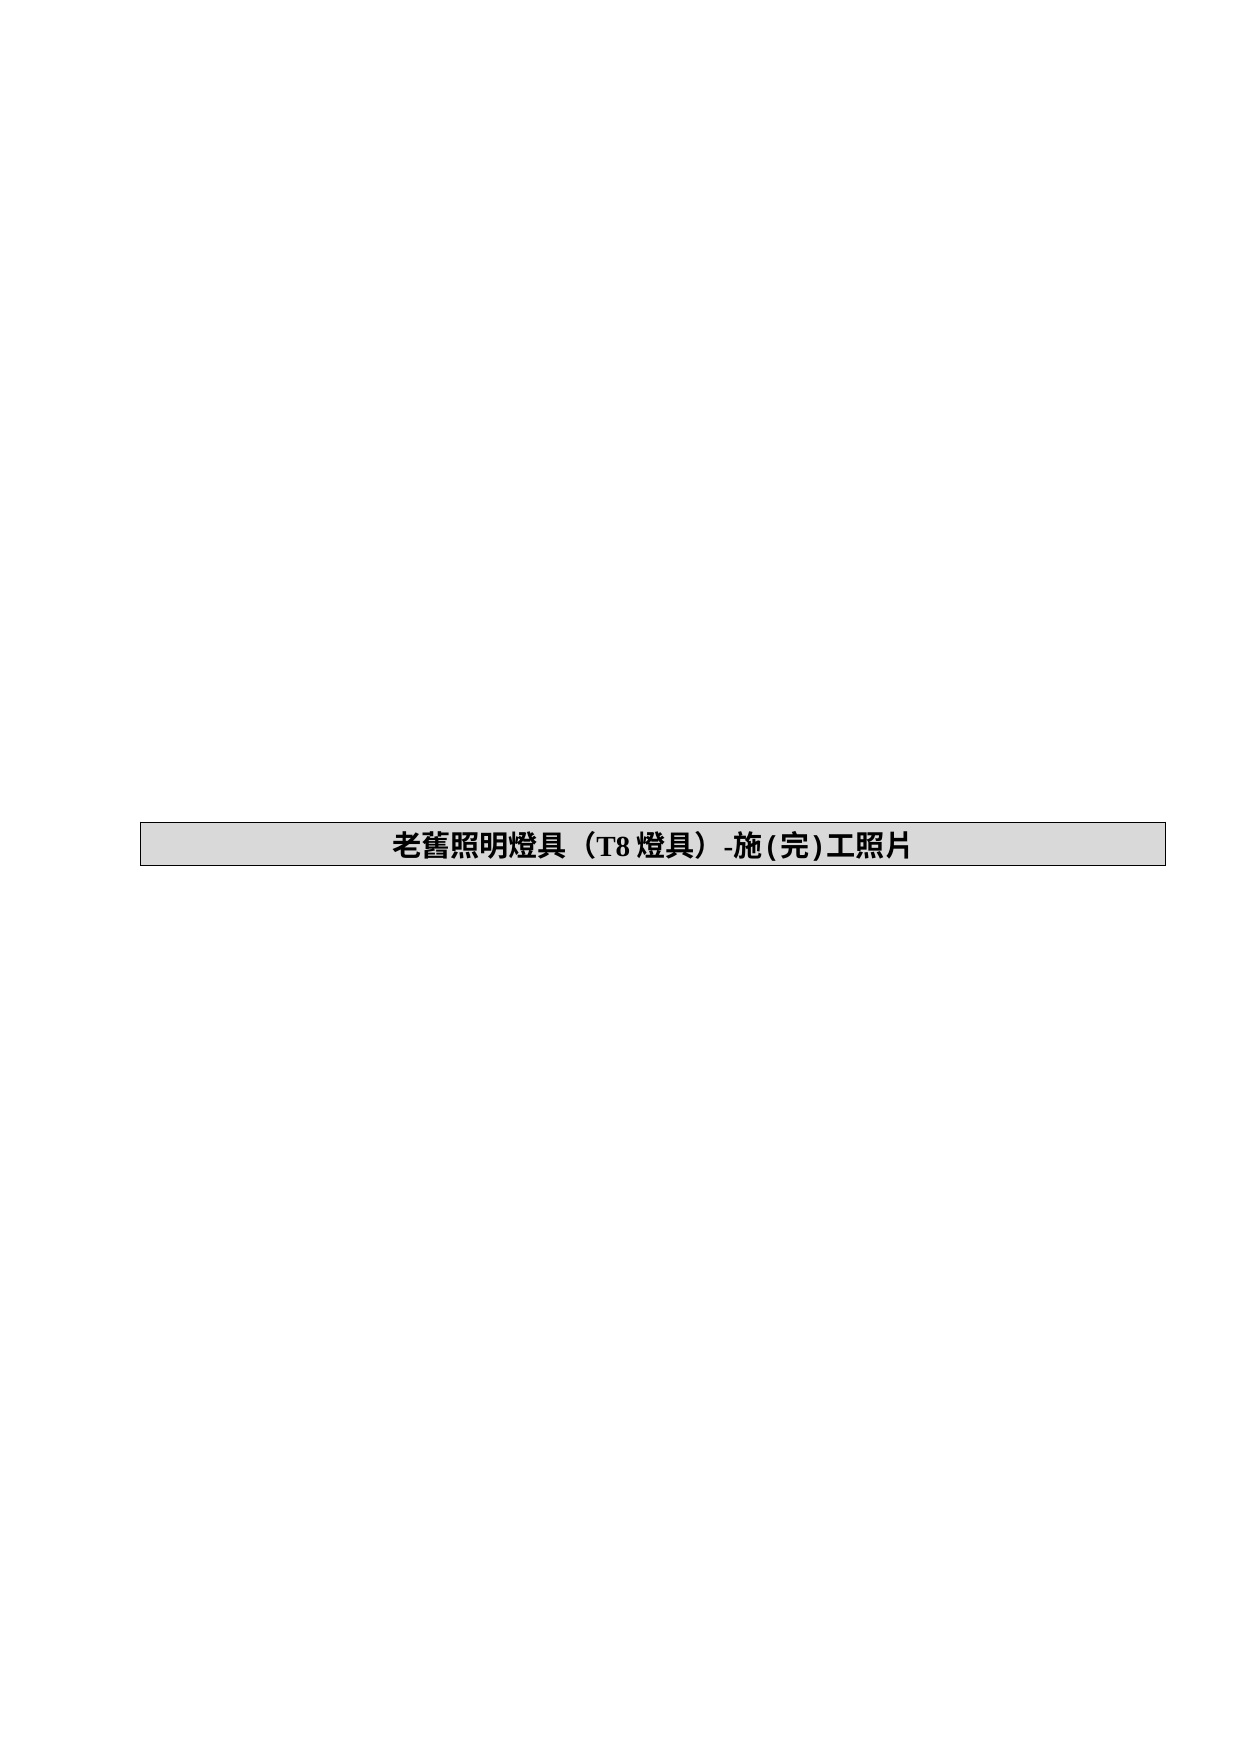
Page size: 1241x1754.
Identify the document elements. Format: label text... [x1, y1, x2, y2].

table_header 老舊照明燈具（T8燈具）-施(完)工照片 [141, 823, 1165, 865]
